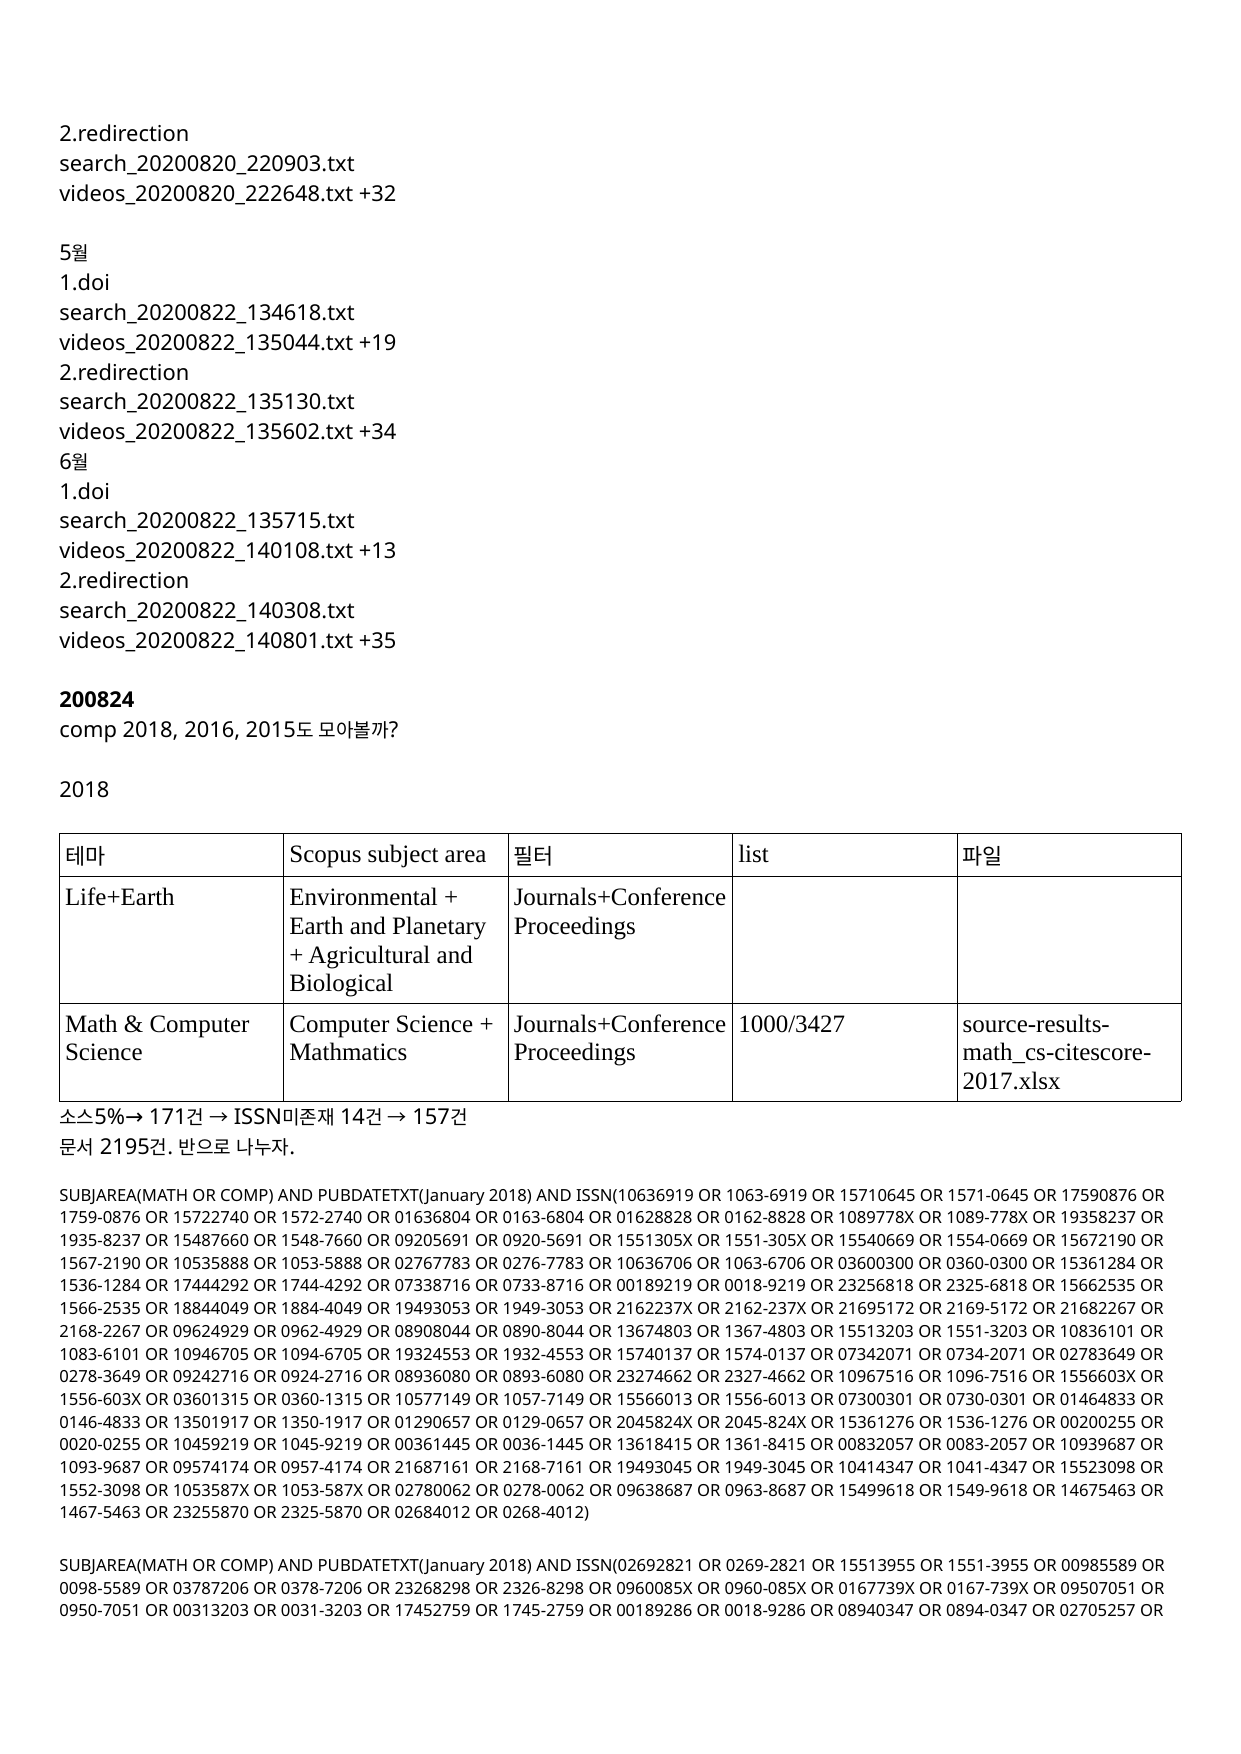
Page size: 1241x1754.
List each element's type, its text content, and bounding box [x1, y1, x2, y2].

text videos_20200822_135602.txt +34 [59, 416, 1181, 446]
table_cell Environmental + Earth and Planetary + Agricultural and Biological [284, 877, 508, 1003]
table_cell Life+Earth [60, 877, 283, 1003]
text search_20200820_220903.txt [59, 148, 1181, 178]
table_header 필터 [509, 834, 732, 876]
table_cell [958, 877, 1181, 1003]
text videos_20200820_222648.txt +32 [59, 178, 1181, 207]
text SUBJAREA(MATH OR COMP) AND PUBDATETXT(January 2018) AND ISSN(10636919 OR 1063-6919 OR 15710645 OR 1571-0645 OR 17590876 OR 1759-0876 OR 15722740 OR 1572-2740 OR 01636804 OR 0163-6804 OR 01628828 OR 0162-8828 OR 1089778X OR 1089-778X OR 19358237 OR 1935-8237 OR 15487660 OR 1548-7660 OR 09205691 OR 0920-5691 OR 1551305X OR 1551-305X OR 15540669 OR 1554-0669 OR 15672190 OR 1567-2190 OR 10535888 OR 1053-5888 OR 02767783 OR 0276-7783 OR 10636706 OR 1063-6706 OR 03600300 OR 0360-0300 OR 15361284 OR 1536-1284 OR 17444292 OR 1744-4292 OR 07338716 OR 0733-8716 OR 00189219 OR 0018-9219 OR 23256818 OR 2325-6818 OR 15662535 OR 1566-2535 OR 18844049 OR 1884-4049 OR 19493053 OR 1949-3053 OR 2162237X OR 2162-237X OR 21695172 OR 2169-5172 OR 21682267 OR 2168-2267 OR 09624929 OR 0962-4929 OR 08908044 OR 0890-8044 OR 13674803 OR 1367-4803 OR 15513203 OR 1551-3203 OR 10836101 OR 1083-6101 OR 10946705 OR 1094-6705 OR 19324553 OR 1932-4553 OR 15740137 OR 1574-0137 OR 07342071 OR 0734-2071 OR 02783649 OR 0278-3649 OR 09242716 OR 0924-2716 OR 08936080 OR 0893-6080 OR 23274662 OR 2327-4662 OR 10967516 OR 1096-7516 OR 1556603X OR 1556-603X OR 03601315 OR 0360-1315 OR 10577149 OR 1057-7149 OR 15566013 OR 1556-6013 OR 07300301 OR 0730-0301 OR 01464833 OR 0146-4833 OR 13501917 OR 1350-1917 OR 01290657 OR 0129-0657 OR 2045824X OR 2045-824X OR 15361276 OR 1536-1276 OR 00200255 OR 0020-0255 OR 10459219 OR 1045-9219 OR 00361445 OR 0036-1445 OR 13618415 OR 1361-8415 OR 00832057 OR 0083-2057 OR 10939687 OR 1093-9687 OR 09574174 OR 0957-4174 OR 21687161 OR 2168-7161 OR 19493045 OR 1949-3045 OR 10414347 OR 1041-4347 OR 15523098 OR 1552-3098 OR 1053587X OR 1053-587X OR 02780062 OR 0278-0062 OR 09638687 OR 0963-8687 OR 15499618 OR 1549-9618 OR 14675463 OR 1467-5463 OR 23255870 OR 2325-5870 OR 02684012 OR 0268-4012) [59, 1183, 1181, 1524]
text comp 2018, 2016, 2015도 모아볼까? [59, 714, 1181, 744]
text search_20200822_135715.txt [59, 505, 1181, 535]
text 1.doi [59, 476, 1181, 505]
text SUBJAREA(MATH OR COMP) AND PUBDATETXT(January 2018) AND ISSN(02692821 OR 0269-2821 OR 15513955 OR 1551-3955 OR 00985589 OR 0098-5589 OR 03787206 OR 0378-7206 OR 23268298 OR 2326-8298 OR 0960085X OR 0960-085X OR 0167739X OR 0167-739X OR 09507051 OR 0950-7051 OR 00313203 OR 0031-3203 OR 17452759 OR 1745-2759 OR 00189286 OR 0018-9286 OR 08940347 OR 0894-0347 OR 02705257 OR [59, 1553, 1181, 1622]
table_cell 1000/3427 [733, 1004, 957, 1101]
text 2.redirection [59, 356, 1181, 386]
table_header 테마 [60, 834, 283, 876]
table_header list [733, 834, 957, 876]
text 문서 2195건. 반으로 나누자. [59, 1131, 1181, 1160]
text search_20200822_134618.txt [59, 297, 1181, 327]
table_cell Journals+Conference Proceedings [509, 1004, 732, 1101]
text 6월 [59, 446, 1181, 476]
text videos_20200822_140801.txt +35 [59, 624, 1181, 654]
text videos_20200822_135044.txt +19 [59, 327, 1181, 356]
table_header Scopus subject area [284, 834, 508, 876]
text 2.redirection [59, 565, 1181, 595]
text 2.redirection [59, 118, 1181, 148]
table_cell Computer Science + Mathmatics [284, 1004, 508, 1101]
text 1.doi [59, 267, 1181, 297]
table_cell Math & Computer Science [60, 1004, 283, 1101]
table_cell source-results-math_cs-citescore-2017.xlsx [958, 1004, 1181, 1101]
table_cell [733, 877, 957, 1003]
text videos_20200822_140108.txt +13 [59, 535, 1181, 565]
text search_20200822_135130.txt [59, 386, 1181, 416]
table_cell Journals+Conference Proceedings [509, 877, 732, 1003]
text 소스5%→ 171건 → ISSN미존재 14건 → 157건 [59, 1102, 1181, 1131]
text 200824 [59, 684, 1181, 714]
table_header 파일 [958, 834, 1181, 876]
text 2018 [59, 773, 1181, 803]
text search_20200822_140308.txt [59, 595, 1181, 624]
text 5월 [59, 237, 1181, 267]
